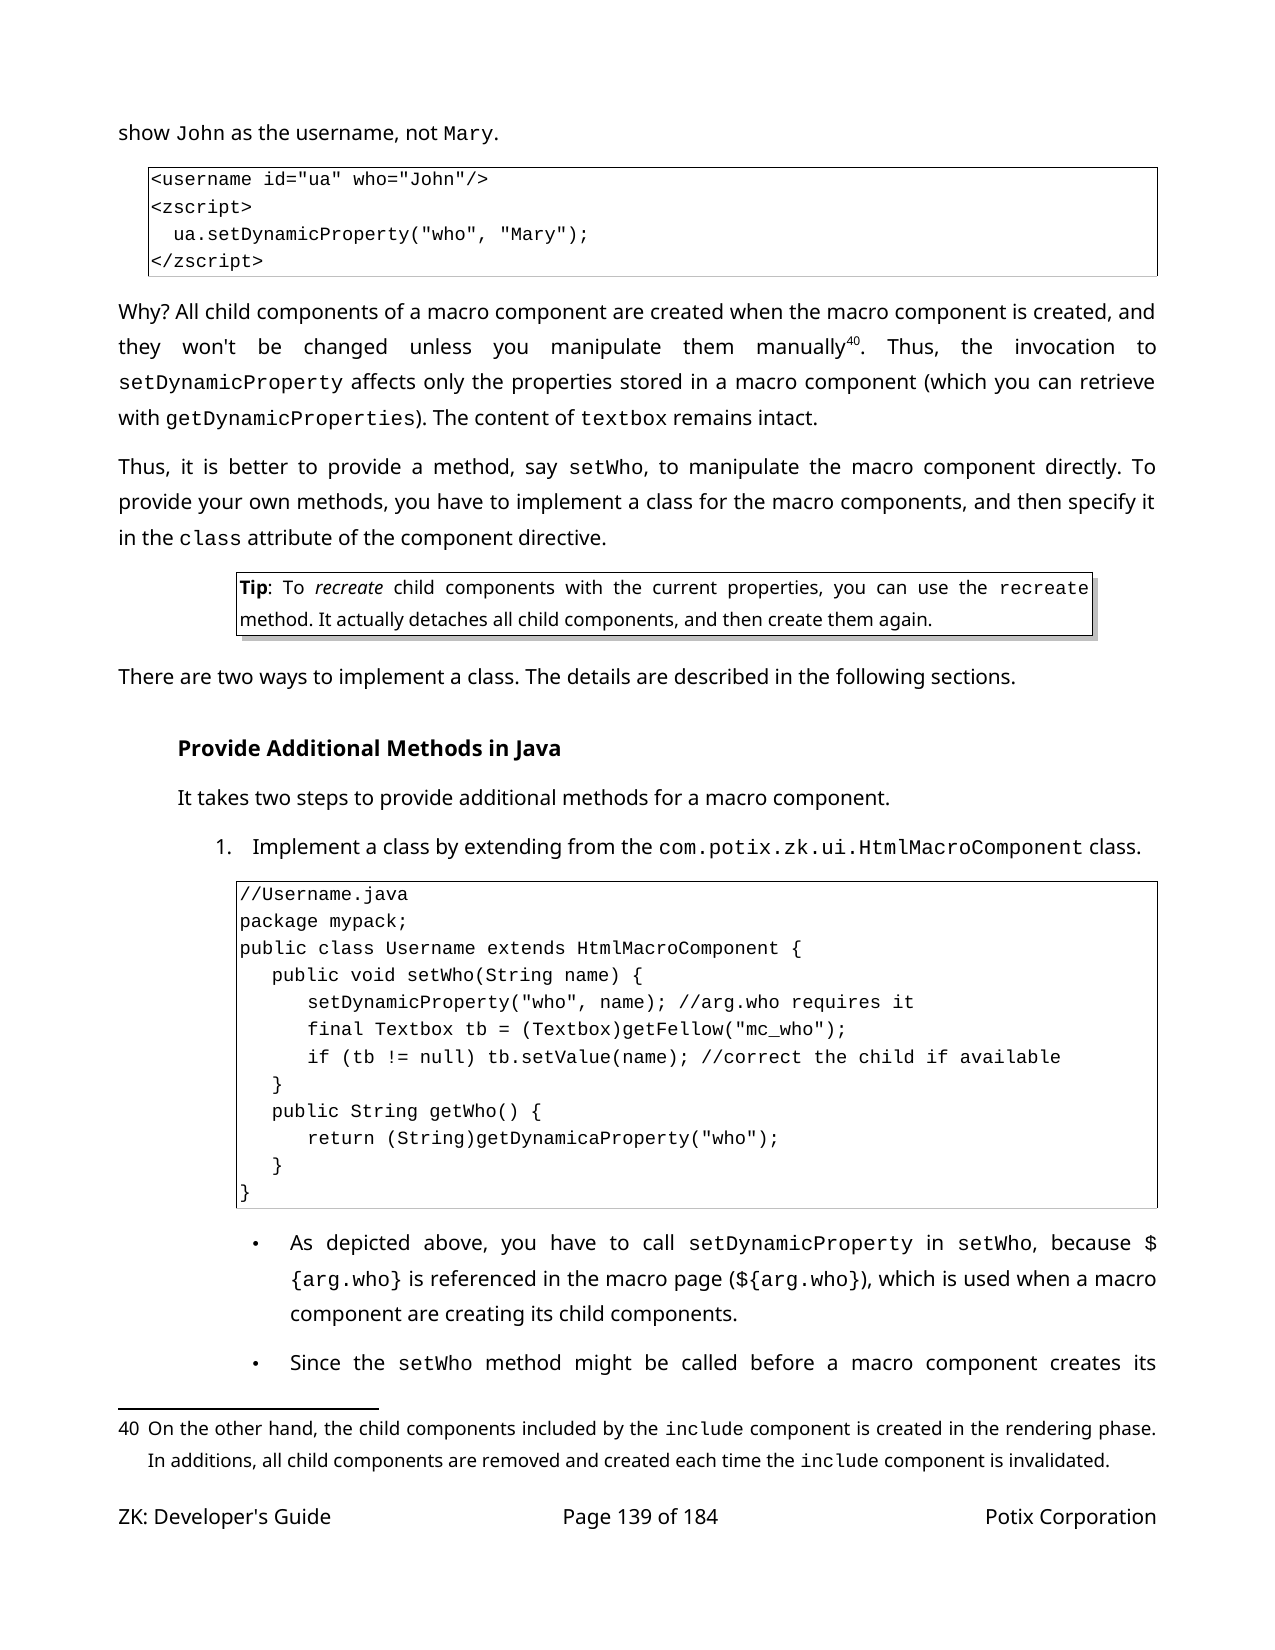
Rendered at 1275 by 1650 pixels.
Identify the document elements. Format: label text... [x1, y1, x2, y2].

text return (String)getDynamicaProperty("who"); [237, 1126, 1157, 1150]
text package mypack; [237, 908, 1157, 933]
text There are two ways to implement a class. The details are described in the following sections. [118, 662, 1157, 690]
text } [237, 1180, 1157, 1208]
text On the other hand, the child components included by the include component is created in the rendering phase. In additions, all child components are removed and created each time the include component is invalidated. [118, 1415, 1157, 1473]
text show John as the username, not Mary. [118, 118, 1157, 147]
text public void setWho(String name) { [237, 963, 1157, 987]
text Tip: To recreate child components with the current properties, you can use the recreate method. It actually detaches all child components, and then create them again. [237, 573, 1092, 635]
text public String getWho() { [237, 1099, 1157, 1123]
text if (tb != null) tb.setValue(name); //correct the child if available [237, 1044, 1157, 1069]
subtitle Provide Additional Methods in Java [177, 733, 1157, 763]
text setDynamicProperty("who", name); //arg.who requires it [237, 990, 1157, 1014]
text </zscript> [149, 249, 1157, 276]
list As depicted above, you have to call setDynamicProperty in setWho, because ${arg.who} is referenced in the macro page (${arg.who}), which is used when a macro component are creating its child components. [252, 1228, 1157, 1328]
text ua.setDynamicProperty("who", "Mary"); [149, 222, 1157, 246]
text } [237, 1072, 1157, 1096]
text It takes two steps to provide additional methods for a macro component. [177, 783, 1157, 812]
list Since the setWho method might be called before a macro component creates its [252, 1348, 1157, 1377]
text Why? All child components of a macro component are created when the macro component is created, and they won't be changed unless you manipulate them manually. Thus, the invocation to setDynamicProperty affects only the properties stored in a macro component (which you can retrieve with getDynamicProperties). The content of textbox remains intact. [118, 297, 1157, 431]
text final Textbox tb = (Textbox)getFellow("mc_who"); [237, 1017, 1157, 1042]
text Thus, it is better to provide a method, say setWho, to manipulate the macro component directly. To provide your own methods, you have to implement a class for the macro components, and then specify it in the class attribute of the component directive. [118, 452, 1157, 551]
text <zscript> [149, 194, 1157, 219]
text //Username.java [237, 882, 1157, 906]
text <username id="ua" who="John"/> [149, 168, 1157, 192]
text public class Username extends HtmlMacroComponent { [237, 936, 1157, 960]
list Implement a class by extending from the com.potix.zk.ui.HtmlMacroComponent class. [215, 832, 1157, 861]
text } [237, 1153, 1157, 1177]
